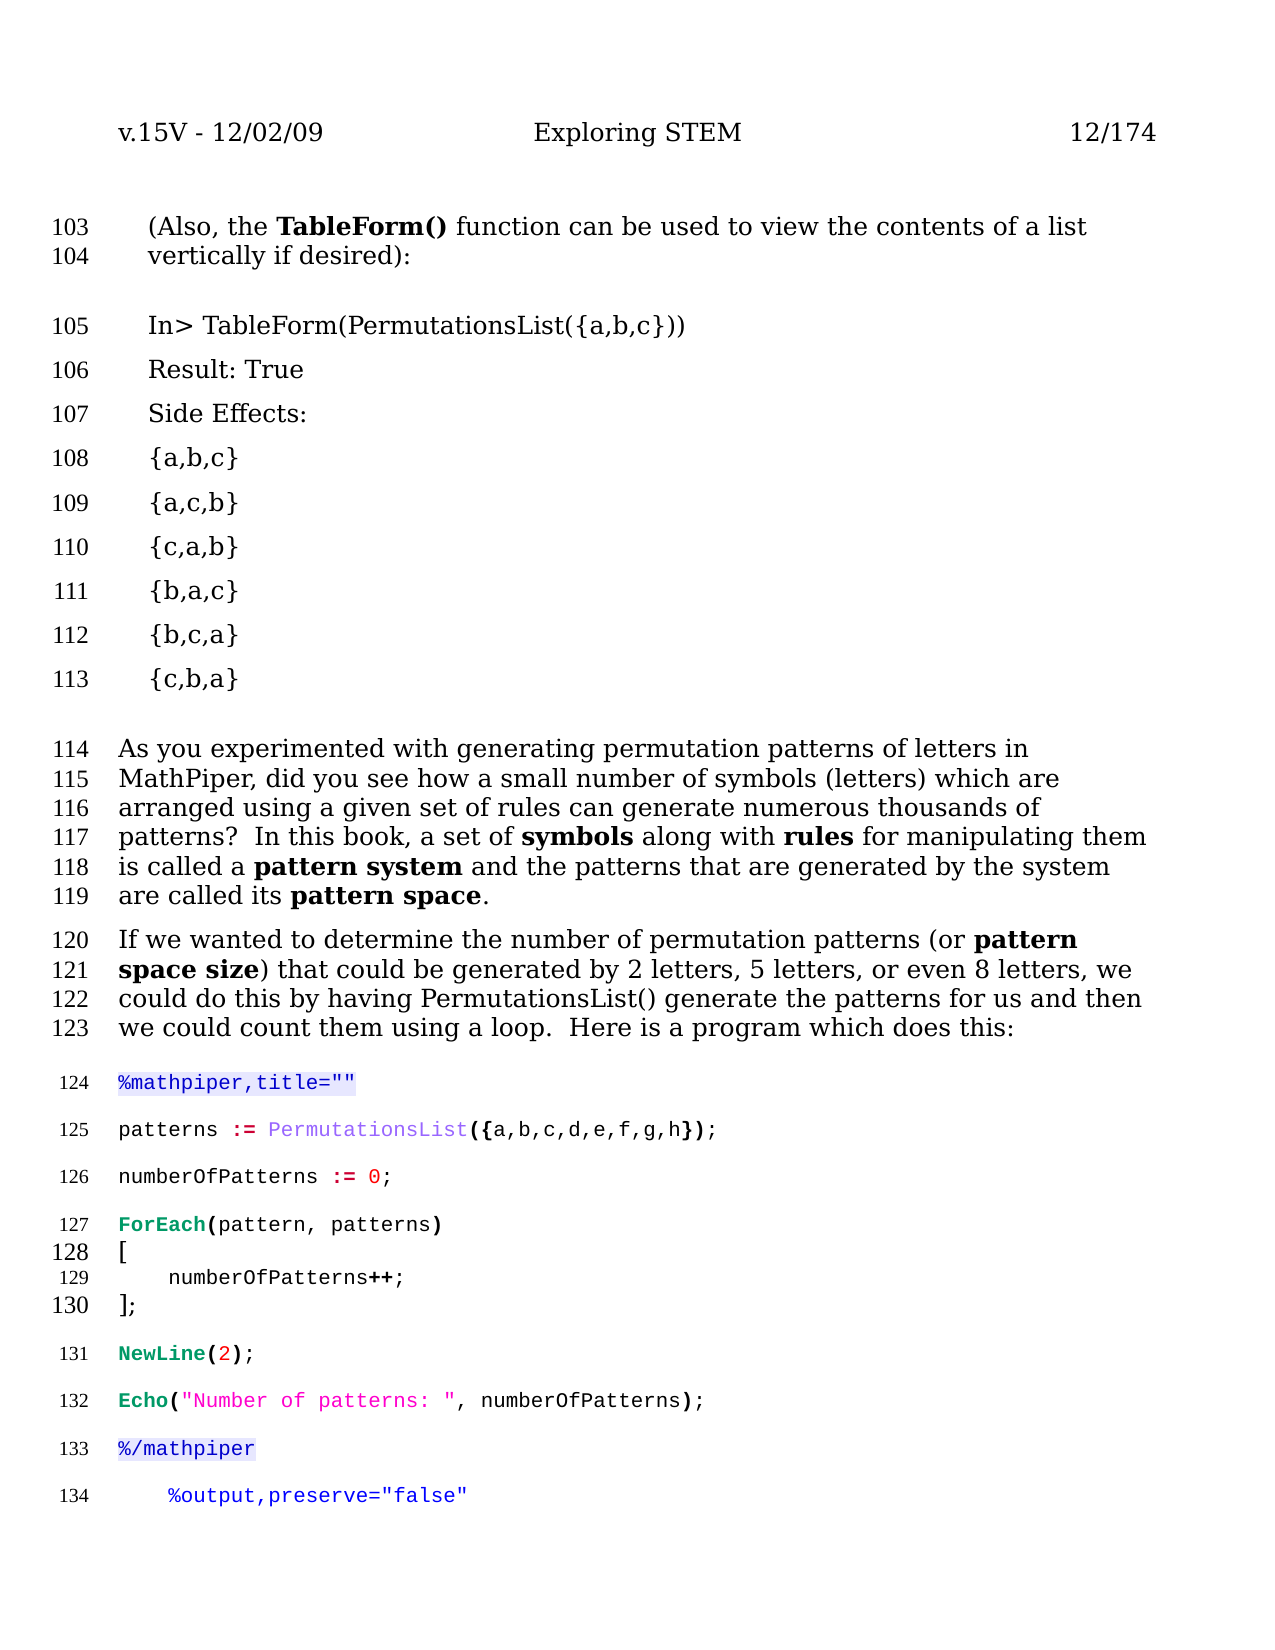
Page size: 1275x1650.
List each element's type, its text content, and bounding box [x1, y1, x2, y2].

text If we wanted to determine the number of permutation patterns (or pattern space size) that could be generated by 2 letters, 5 letters, or even 8 letters, we could do this by having PermutationsList() generate the patterns for us and then we could count them using a loop. Here is a program which does this: [118, 925, 1157, 1042]
text In> TableForm(PermutationsList({a,b,c})) [148, 311, 1157, 340]
text numberOfPatterns := 0; [118, 1167, 1157, 1190]
text %output,preserve="false" [118, 1485, 1157, 1509]
text {a,b,c} [148, 444, 1157, 473]
text Result: True [148, 355, 1157, 384]
text {c,b,a} [148, 664, 1157, 694]
text NewLine(2); [118, 1343, 1157, 1367]
text Side Effects: [148, 399, 1157, 429]
text {b,a,c} [148, 576, 1157, 605]
text Echo("Number of patterns: ", numberOfPatterns); [118, 1390, 1157, 1414]
text patterns := PermutationsList({a,b,c,d,e,f,g,h}); [118, 1119, 1157, 1143]
text numberOfPatterns++; [118, 1267, 1157, 1290]
text {a,c,b} [148, 488, 1157, 517]
text ForEach(pattern, patterns) [118, 1214, 1157, 1237]
text As you experimented with generating permutation patterns of letters in MathPiper, did you see how a small number of symbols (letters) which are arranged using a given set of rules can generate numerous thousands of patterns? In this book, a set of symbols along with rules for manipulating them is called a pattern system and the patterns that are generated by the system are called its pattern space. [118, 734, 1157, 910]
text %/mathpiper [118, 1438, 1157, 1461]
text ]; [118, 1290, 1157, 1319]
text [ [118, 1237, 1157, 1267]
text (Also, the TableForm() function can be used to view the contents of a list vertically if desired): [148, 212, 1157, 270]
text {b,c,a} [148, 620, 1157, 649]
text %mathpiper,title="" [118, 1072, 1157, 1096]
text {c,a,b} [148, 532, 1157, 561]
